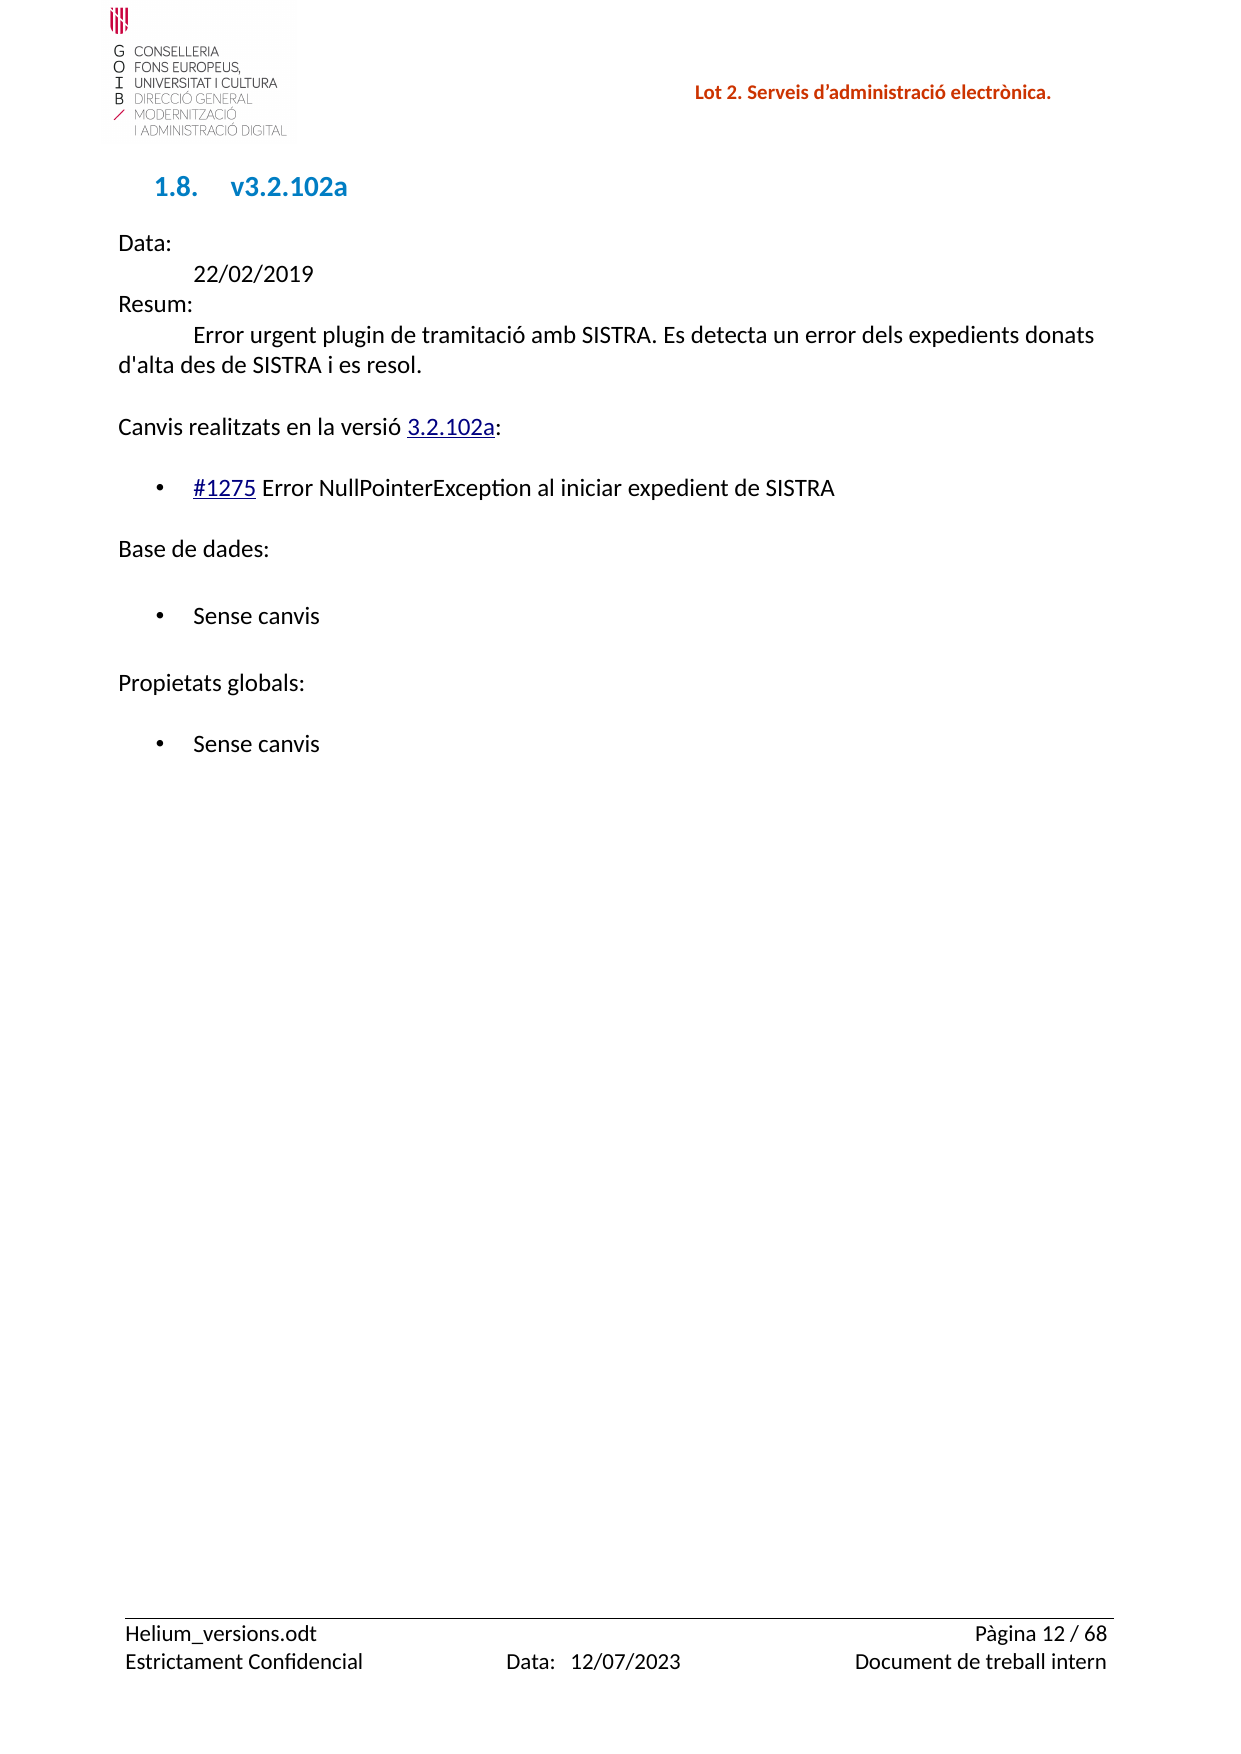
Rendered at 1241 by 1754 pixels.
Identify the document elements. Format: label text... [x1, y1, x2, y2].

list Sense canvis [156, 728, 1122, 758]
subtitle v3.2.102a [153, 168, 1122, 204]
text Canvis realitzats en la versió 3.2.102a: [118, 411, 1122, 441]
text Data: [118, 228, 1122, 258]
picture [100, 0, 297, 144]
list Sense canvis [156, 600, 1122, 630]
text Base de dades: [118, 533, 1122, 563]
text Propietats globals: [118, 667, 1122, 697]
text Error urgent plugin de tramitació amb SISTRA. Es detecta un error dels expedients donats d'alta des de SISTRA i es resol. [118, 319, 1122, 380]
text 22/02/2019 [118, 258, 1122, 289]
text Resum: [118, 289, 1122, 319]
list #1275 Error NullPointerException al iniciar expedient de SISTRA [156, 472, 1122, 502]
